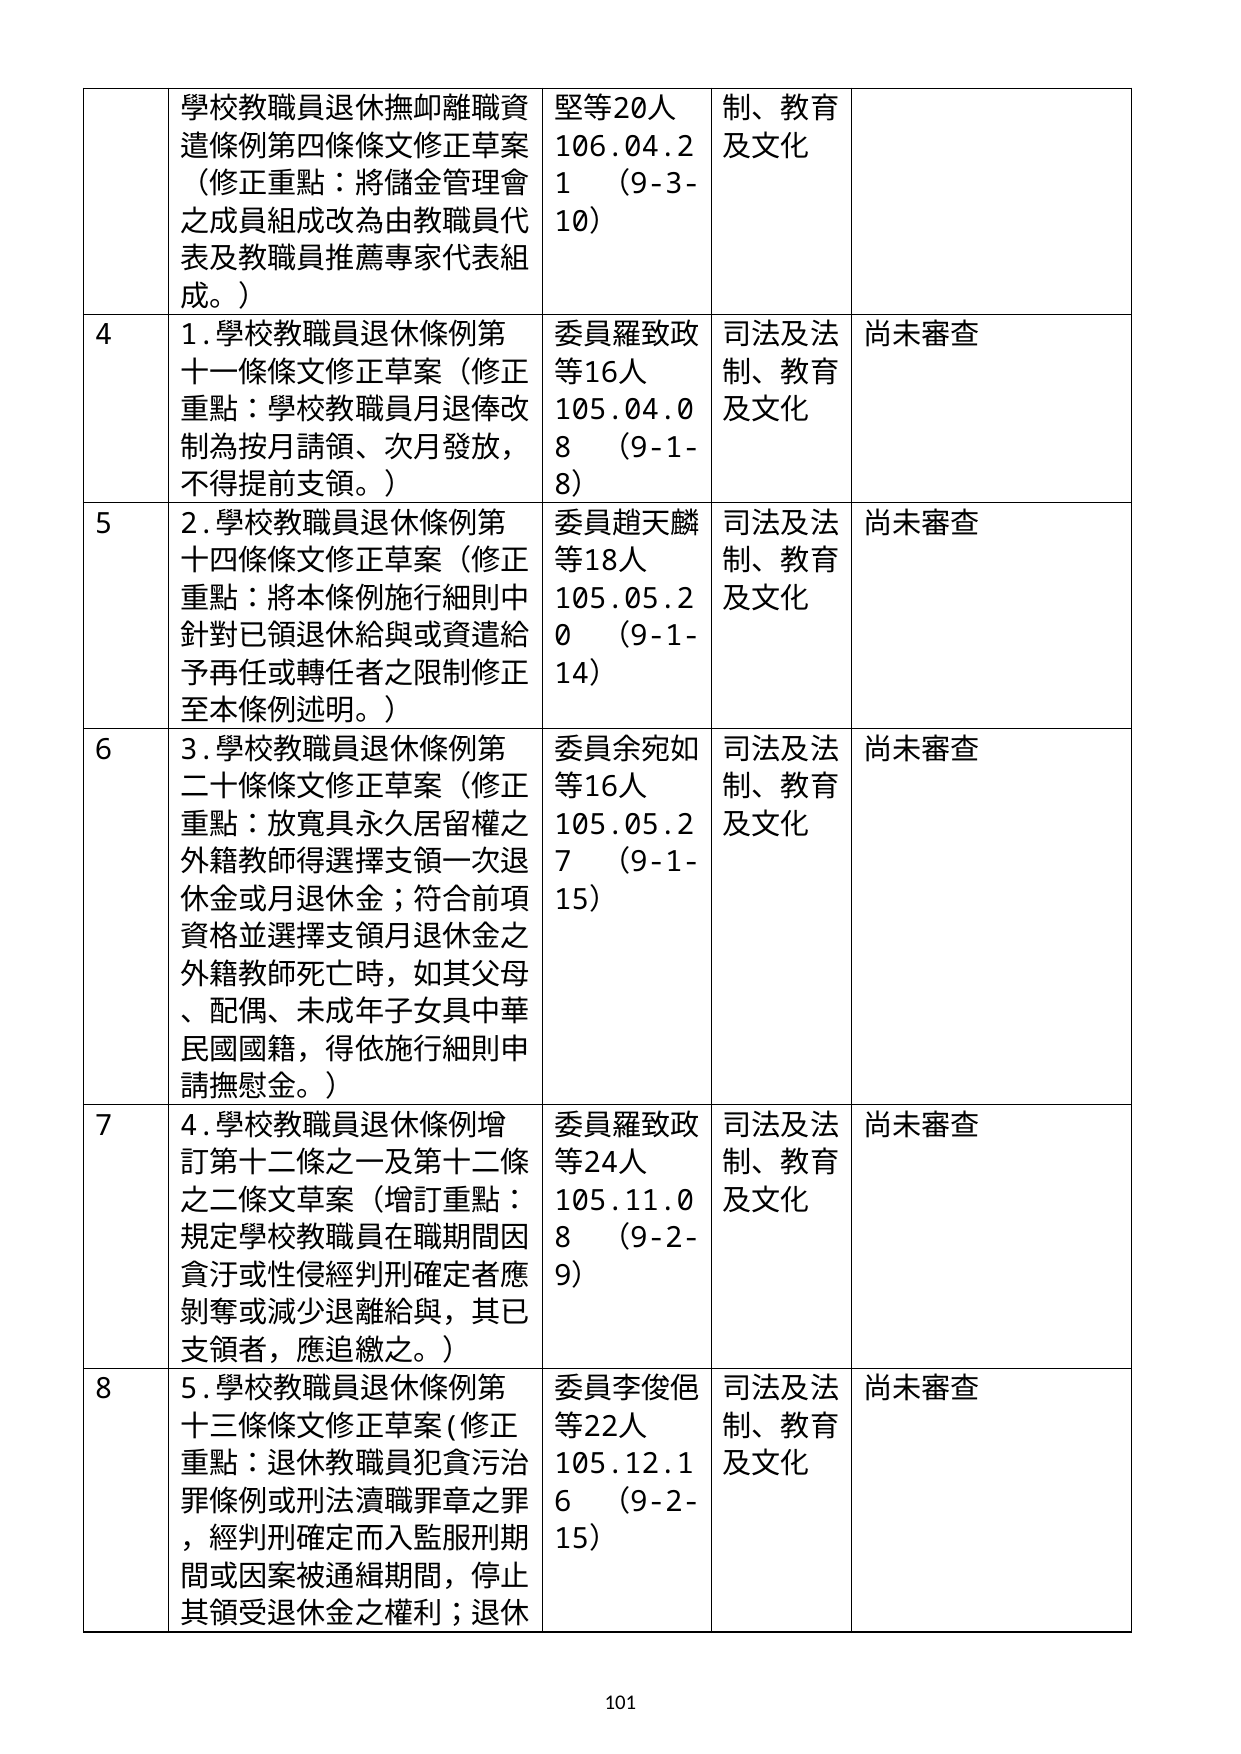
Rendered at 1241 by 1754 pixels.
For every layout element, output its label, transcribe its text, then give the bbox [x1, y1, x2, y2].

table_cell 4.學校教職員退休條例增訂第十二條之一及第十二條之二條文草案（增訂重點：規定學校教職員在職期間因貪汙或性侵經判刑確定者應剝奪或減少退離給與，其已支領者，應追繳之。） [169, 1105, 542, 1368]
table_cell 學校教職員退休撫卹離職資遣條例第四條條文修正草案（修正重點：將儲金管理會之成員組成改為由教職員代表及教職員推薦專家代表組成。） [169, 89, 542, 314]
table_cell 尚未審查 [852, 315, 1131, 502]
table_cell 尚未審查 [852, 1369, 1131, 1631]
table_cell 7 [84, 1105, 168, 1368]
table_cell [852, 89, 1131, 314]
table_cell 司法及法制、教育及文化 [712, 315, 851, 502]
table_cell 尚未審查 [852, 503, 1131, 728]
table_cell 4 [84, 315, 168, 502]
table_cell 司法及法制、教育及文化 [712, 1105, 851, 1368]
table_cell 尚未審查 [852, 729, 1131, 1104]
table_cell 8 [84, 1369, 168, 1631]
table_cell 3.學校教職員退休條例第二十條條文修正草案（修正重點：放寬具永久居留權之外籍教師得選擇支領一次退休金或月退休金；符合前項資格並選擇支領月退休金之外籍教師死亡時，如其父母、配偶、未成年子女具中華民國國籍，得依施行細則申請撫慰金。） [169, 729, 542, 1104]
table_cell 委員李俊俋等22人 105.12.16 （9-2-15） [543, 1369, 711, 1631]
table_cell 5 [84, 503, 168, 728]
table_cell 委員羅致政等16人 105.04.08 （9-1-8） [543, 315, 711, 502]
table_cell 委員羅致政等24人 105.11.08 （9-2-9） [543, 1105, 711, 1368]
table_cell 委員趙天麟等18人 105.05.20 （9-1-14） [543, 503, 711, 728]
table_cell 6 [84, 729, 168, 1104]
table_cell 司法及法制、教育及文化 [712, 729, 851, 1104]
table_cell 尚未審查 [852, 1105, 1131, 1368]
table_cell [84, 89, 168, 314]
table_cell 堅等20人 106.04.21 （9-3-10） [543, 89, 711, 314]
table_cell 5.學校教職員退休條例第十三條條文修正草案(修正重點：退休教職員犯貪污治罪條例或刑法瀆職罪章之罪，經判刑確定而入監服刑期間或因案被通緝期間，停止其領受退休金之權利；退休 [169, 1369, 542, 1631]
table_cell 司法及法制、教育及文化 [712, 1369, 851, 1631]
table_cell 司法及法制、教育及文化 [712, 503, 851, 728]
table_cell 1.學校教職員退休條例第十一條條文修正草案（修正重點：學校教職員月退俸改制為按月請領、次月發放，不得提前支領。） [169, 315, 542, 502]
table_cell 制、教育及文化 [712, 89, 851, 314]
table_cell 2.學校教職員退休條例第十四條條文修正草案（修正重點：將本條例施行細則中針對已領退休給與或資遣給予再任或轉任者之限制修正至本條例述明。） [169, 503, 542, 728]
table_cell 委員余宛如等16人 105.05.27 （9-1-15） [543, 729, 711, 1104]
